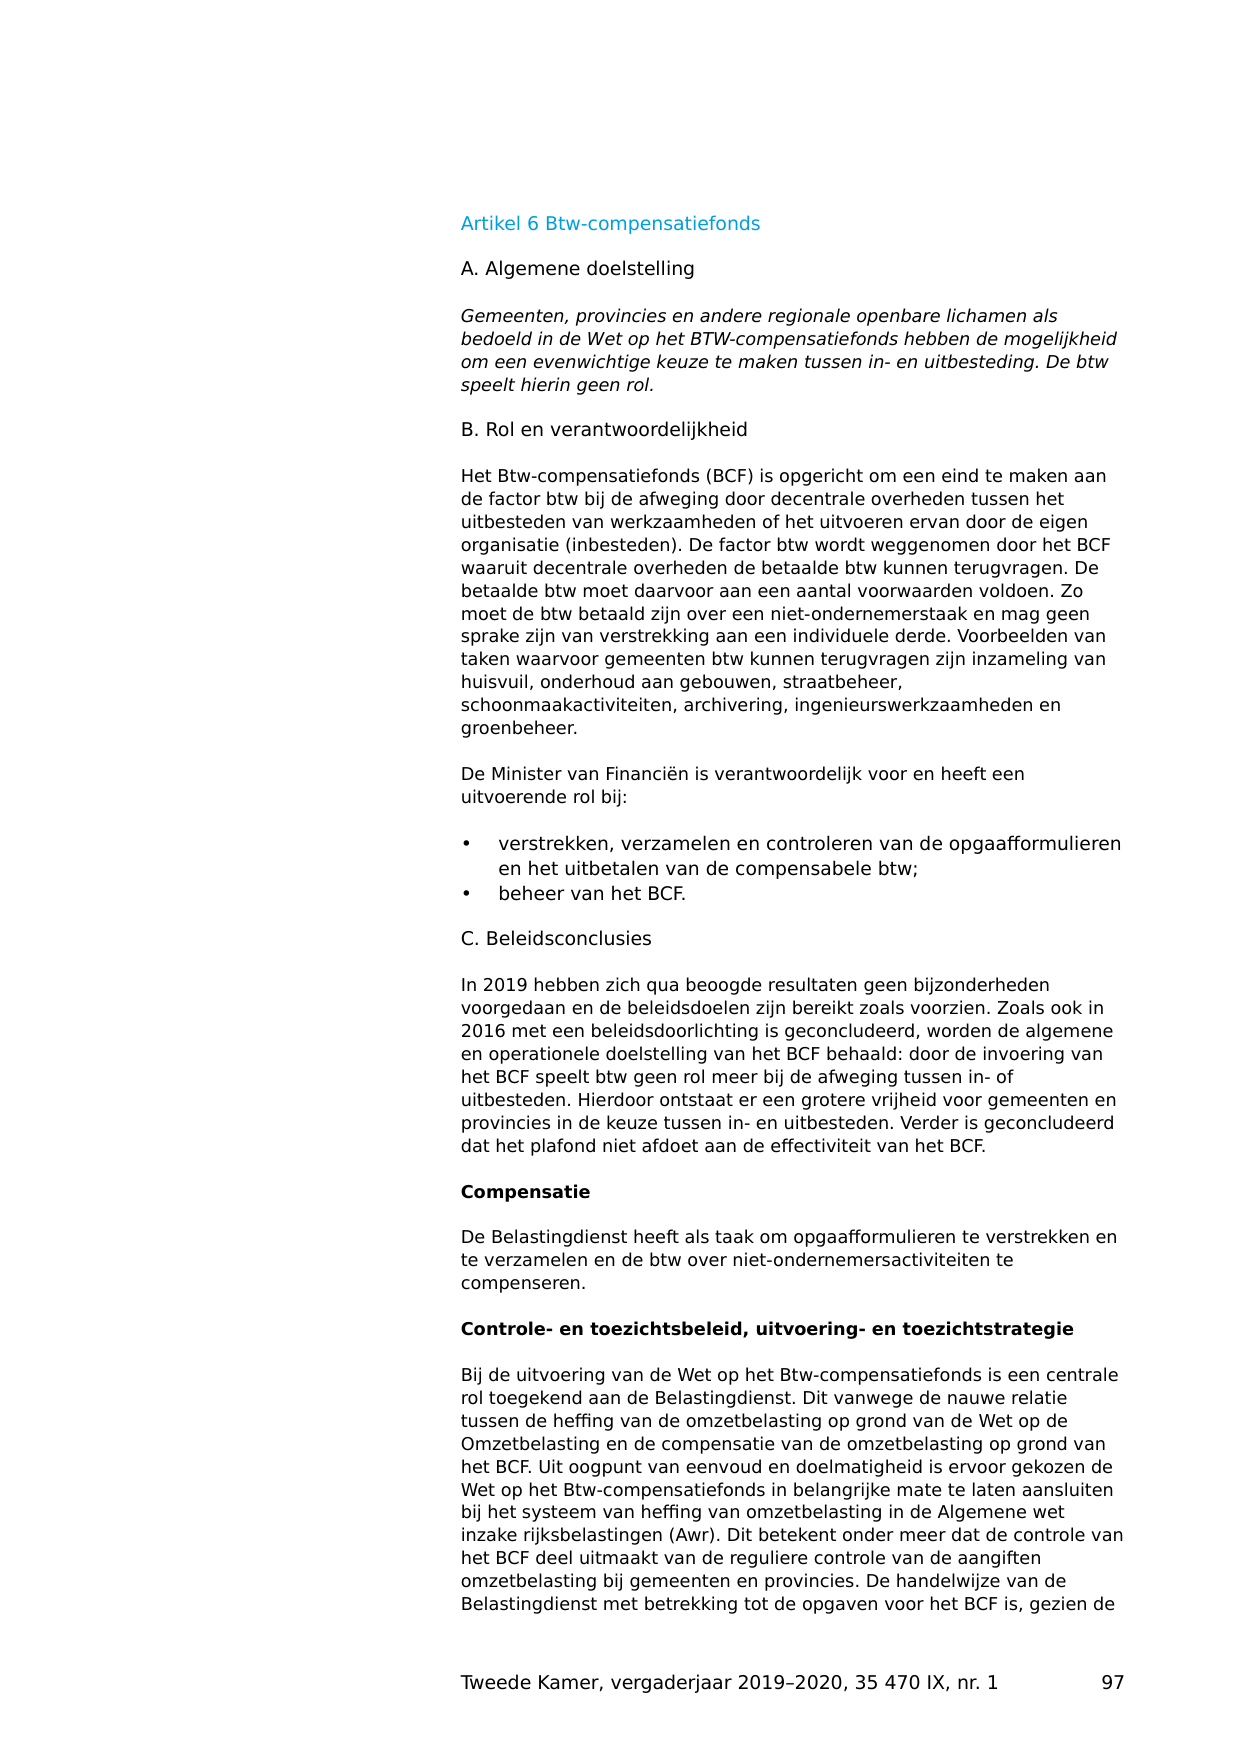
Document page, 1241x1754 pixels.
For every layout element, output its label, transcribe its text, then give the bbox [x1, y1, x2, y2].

list verstrekken, verzamelen en controleren van de opgaafformulieren en het uitbetalen van de compensabele btw; [461, 831, 1125, 881]
text Het Btw-compensatiefonds (BCF) is opgericht om een eind te maken aan de factor btw bij de afweging door decentrale overheden tussen het uitbesteden van werkzaamheden of het uitvoeren ervan door de eigen organisatie (inbesteden). De factor btw wordt weggenomen door het BCF waaruit decentrale overheden de betaalde btw kunnen terugvragen. De betaalde btw moet daarvoor aan een aantal voorwaarden voldoen. Zo moet de btw betaald zijn over een niet-ondernemerstaak en mag geen sprake zijn van verstrekking aan een individuele derde. Voorbeelden van taken waarvoor gemeenten btw kunnen terugvragen zijn inzameling van huisvuil, onderhoud aan gebouwen, straatbeheer, schoonmaakactiviteiten, archivering, ingenieurswerkzaamheden en groenbeheer. [461, 464, 1125, 739]
text Controle- en toezichtsbeleid, uitvoering- en toezichtstrategie [461, 1317, 1125, 1340]
text Compensatie [461, 1180, 1125, 1203]
list beheer van het BCF. [461, 881, 1125, 906]
text In 2019 hebben zich qua beoogde resultaten geen bijzonderheden voorgedaan en de beleidsdoelen zijn bereikt zoals voorzien. Zoals ook in 2016 met een beleidsdoorlichting is geconcludeerd, worden de algemene en operationele doelstelling van het BCF behaald: door de invoering van het BCF speelt btw geen rol meer bij de afweging tussen in- of uitbesteden. Hierdoor ontstaat er een grotere vrijheid voor gemeenten en provincies in de keuze tussen in- en uitbesteden. Verder is geconcludeerd dat het plafond niet afdoet aan de effectiviteit van het BCF. [461, 973, 1125, 1157]
text De Minister van Financiën is verantwoordelijk voor en heeft een uitvoerende rol bij: [461, 762, 1125, 808]
text Bij de uitvoering van de Wet op het Btw-compensatiefonds is een centrale rol toegekend aan de Belastingdienst. Dit vanwege de nauwe relatie tussen de heffing van de omzetbelasting op grond van de Wet op de Omzetbelasting en de compensatie van de omzetbelasting op grond van het BCF. Uit oogpunt van eenvoud en doelmatigheid is ervoor gekozen de Wet op het Btw-compensatiefonds in belangrijke mate te laten aansluiten bij het systeem van heffing van omzetbelasting in de Algemene wet inzake rijksbelastingen (Awr). Dit betekent onder meer dat de controle van het BCF deel uitmaakt van de reguliere controle van de aangiften omzetbelasting bij gemeenten en provincies. De handelwijze van de Belastingdienst met betrekking tot de opgaven voor het BCF is, gezien de [461, 1363, 1125, 1615]
title C. Beleidsconclusies [461, 928, 1125, 950]
title Artikel 6 Btw-compensatiefonds [461, 213, 1125, 235]
title A. Algemene doelstelling [461, 258, 1125, 280]
text De Belastingdienst heeft als taak om opgaafformulieren te verstrekken en te verzamelen en de btw over niet-ondernemersactiviteiten te compenseren. [461, 1226, 1125, 1294]
title B. Rol en verantwoordelijkheid [461, 418, 1125, 441]
text Gemeenten, provincies en andere regionale openbare lichamen als bedoeld in de Wet op het BTW-compensatiefonds hebben de mogelijkheid om een evenwichtige keuze te maken tussen in- en uitbesteding. De btw speelt hierin geen rol. [461, 304, 1125, 396]
